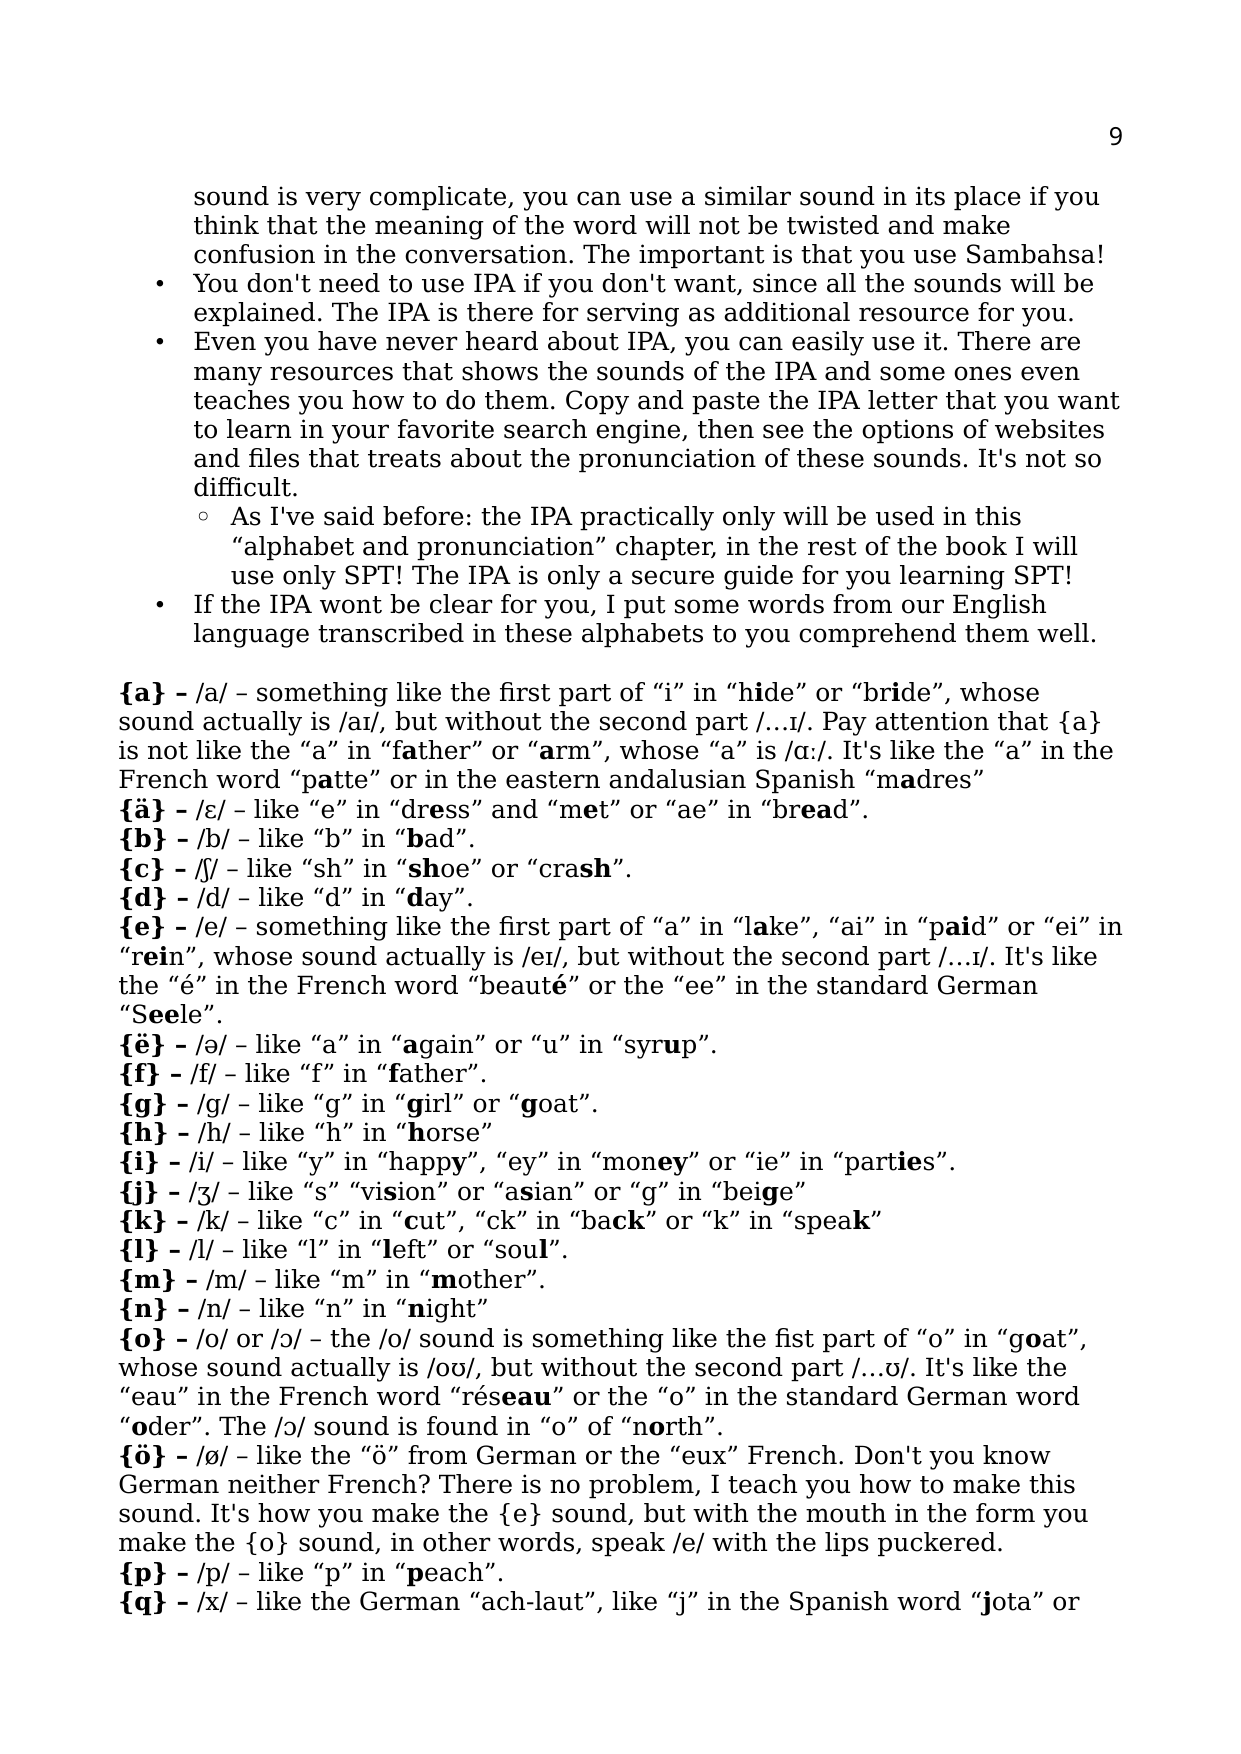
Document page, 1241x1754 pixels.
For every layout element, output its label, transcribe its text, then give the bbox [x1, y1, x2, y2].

text {p} – /p/ – like “p” in “peach”. [118, 1558, 1123, 1587]
text {ë} – /ə/ – like “a” in “again” or “u” in “syrup”. [118, 1030, 1123, 1059]
text {f} – /f/ – like “f” in “father”. [118, 1059, 1123, 1088]
text {i} – /i/ – like “y” in “happy”, “ey” in “money” or “ie” in “parties”. [118, 1147, 1123, 1177]
text {j} – /ʒ/ – like “s” “vision” or “asian” or “g” in “beige” [118, 1177, 1123, 1206]
text {ä} – /ɛ/ – like “e” in “dress” and “met” or “ae” in “bread”. [118, 795, 1123, 824]
text {g} – /g/ – like “g” in “girl” or “goat”. [118, 1088, 1123, 1118]
list If the IPA wont be clear for you, I put some words from our English language transcribed in these alphabets to you comprehend them well. [156, 590, 1123, 648]
text {k} – /k/ – like “c” in “cut”, “ck” in “back” or “k” in “speak” [118, 1206, 1123, 1235]
text {b} – /b/ – like “b” in “bad”. [118, 824, 1123, 853]
list Even you have never heard about IPA, you can easily use it. There are many resources that shows the sounds of the IPA and some ones even teaches you how to do them. Copy and paste the IPA letter that you want to learn in your favorite search engine, then see the options of websites and files that treats about the pronunciation of these sounds. It's not so difficult. [156, 327, 1123, 502]
list As I've said before: the IPA practically only will be used in this “alphabet and pronunciation” chapter, in the rest of the book I will use only SPT! The IPA is only a secure guide for you learning SPT! [193, 502, 1123, 590]
text {m} – /m/ – like “m” in “mother”. [118, 1265, 1123, 1294]
text {l} – /l/ – like “l” in “left” or “soul”. [118, 1235, 1123, 1265]
text {a} – /a/ – something like the first part of “i” in “hide” or “bride”, whose sound actually is /aɪ/, but without the second part /…ɪ/. Pay attention that {a} is not like the “a” in “father” or “arm”, whose “a” is /ɑː/. It's like the “a” in the French word “patte” or in the eastern andalusian Spanish “madres” [118, 677, 1123, 795]
text {c} – /ʃ/ – like “sh” in “shoe” or “crash”. [118, 853, 1123, 883]
list sound is very complicate, you can use a similar sound in its place if you think that the meaning of the word will not be twisted and make confusion in the conversation. The important is that you use Sambahsa! [156, 182, 1123, 269]
text {q} – /x/ – like the German “ach-laut”, like “j” in the Spanish word “jota” or [118, 1587, 1123, 1616]
text {o} – /o/ or /ɔ/ – the /o/ sound is something like the fist part of “o” in “goat”, whose sound actually is /oʊ/, but without the second part /…ʊ/. It's like the “eau” in the French word “réseau” or the “o” in the standard German word “oder”. The /ɔ/ sound is found in “o” of “north”. [118, 1323, 1123, 1441]
text {d} – /d/ – like “d” in “day”. [118, 883, 1123, 912]
list You don't need to use IPA if you don't want, since all the sounds will be explained. The IPA is there for serving as additional resource for you. [156, 269, 1123, 327]
text {h} – /h/ – like “h” in “horse” [118, 1118, 1123, 1147]
text {e} – /e/ – something like the first part of “a” in “lake”, “ai” in “paid” or “ei” in “rein”, whose sound actually is /eɪ/, but without the second part /…ɪ/. It's like the “é” in the French word “beauté” or the “ee” in the standard German “Seele”. [118, 912, 1123, 1030]
text {ö} – /ø/ – like the “ö” from German or the “eux” French. Don't you know German neither French? There is no problem, I teach you how to make this sound. It's how you make the {e} sound, but with the mouth in the form you make the {o} sound, in other words, speak /e/ with the lips puckered. [118, 1441, 1123, 1558]
text {n} – /n/ – like “n” in “night” [118, 1294, 1123, 1323]
